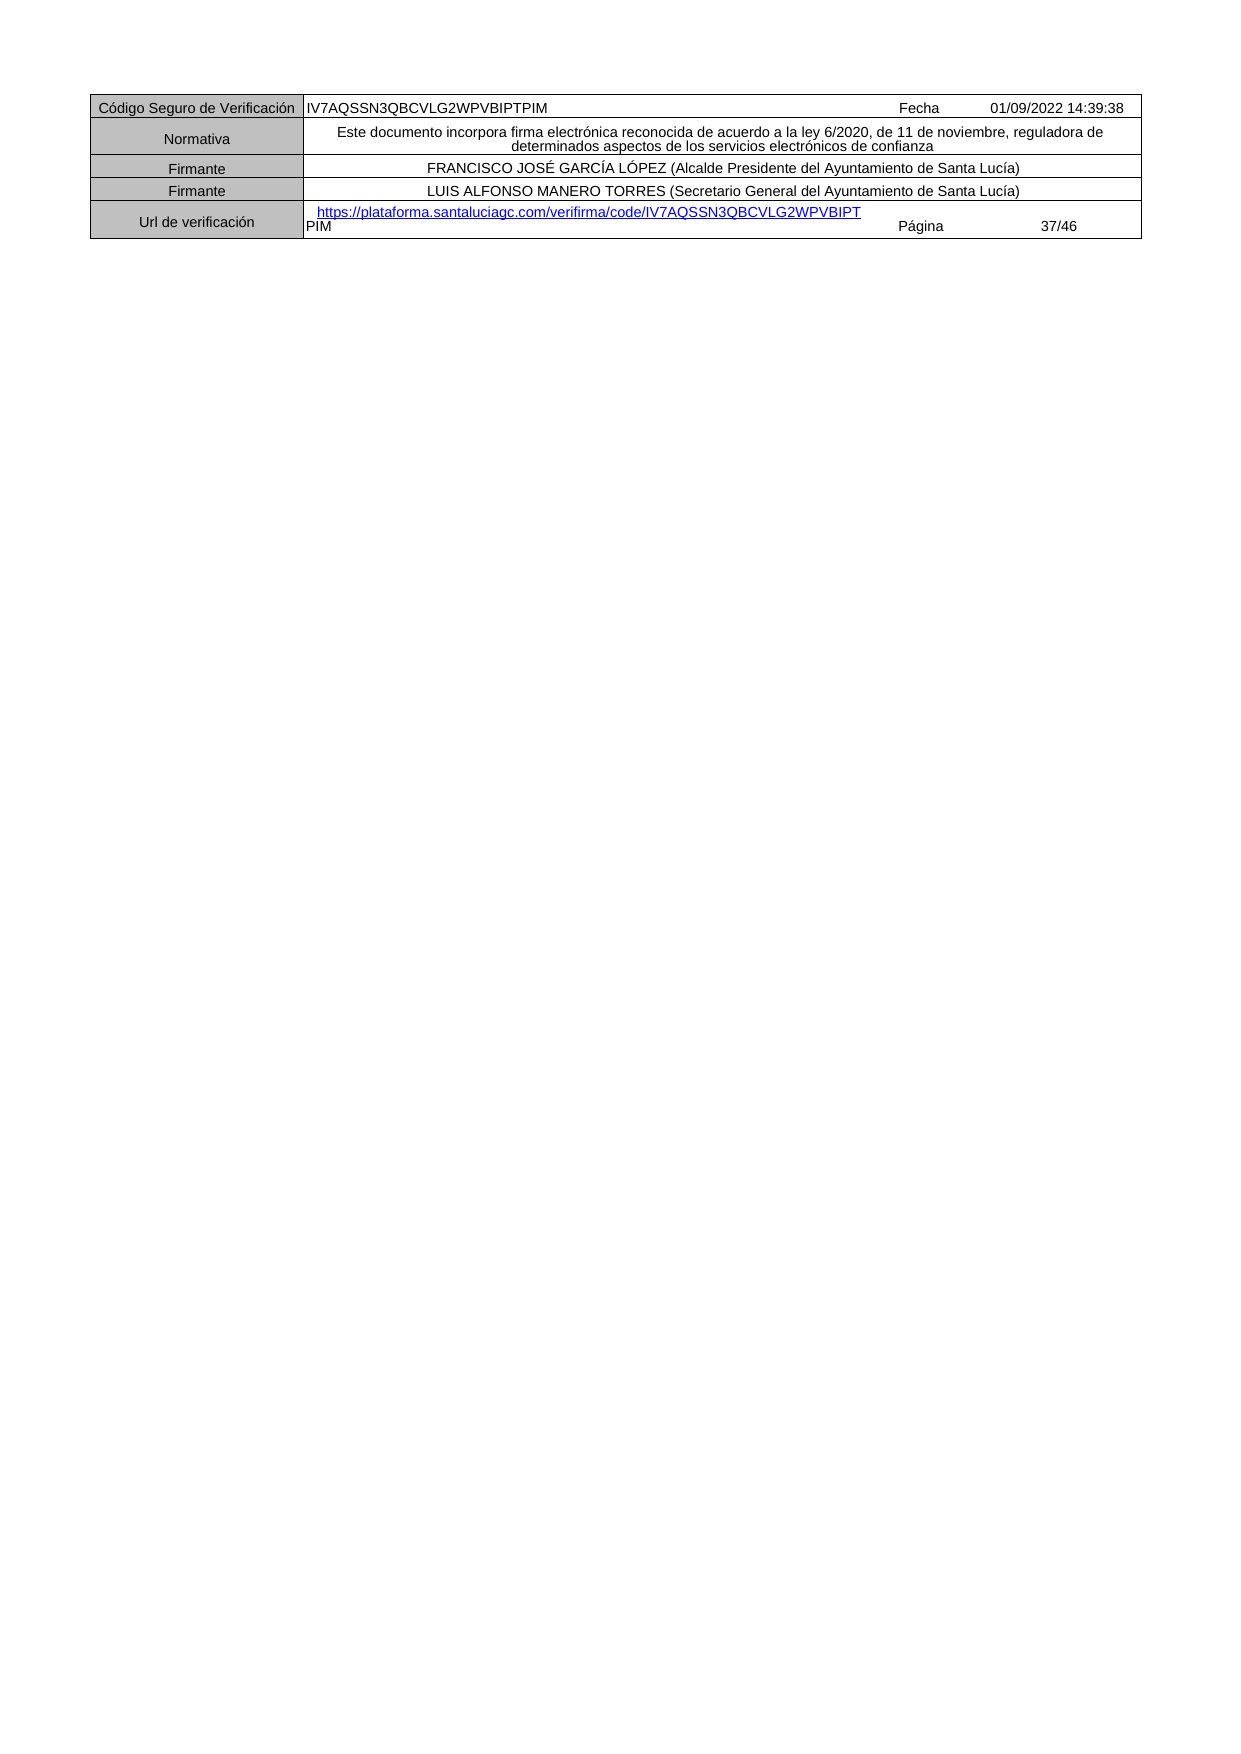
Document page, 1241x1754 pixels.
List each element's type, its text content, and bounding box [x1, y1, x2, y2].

table_cell Url de verificación [91, 201, 303, 238]
table_cell https://plataforma.santaluciagc.com/verifirma/code/IV7AQSSN3QBCVLG2WPVBIPT PIM Página 37/46 [304, 201, 1141, 238]
table_cell Firmante [91, 155, 303, 177]
table_cell LUIS ALFONSO MANERO TORRES (Secretario General del Ayuntamiento de Santa Lucía) [304, 178, 1141, 200]
table_header Código Seguro de Verificación [91, 95, 303, 117]
table_cell Este documento incorpora firma electrónica reconocida de acuerdo a la ley 6/2020, de 11 de noviembre, reguladora de determinados aspectos de los servicios electrónicos de confianza [304, 118, 1141, 154]
table_cell FRANCISCO JOSÉ GARCÍA LÓPEZ (Alcalde Presidente del Ayuntamiento de Santa Lucía) [304, 155, 1141, 177]
table_cell Normativa [91, 118, 303, 154]
table_header IV7AQSSN3QBCVLG2WPVBIPTPIM Fecha 01/09/2022 14:39:38 [304, 95, 1141, 117]
table_cell Firmante [91, 178, 303, 200]
